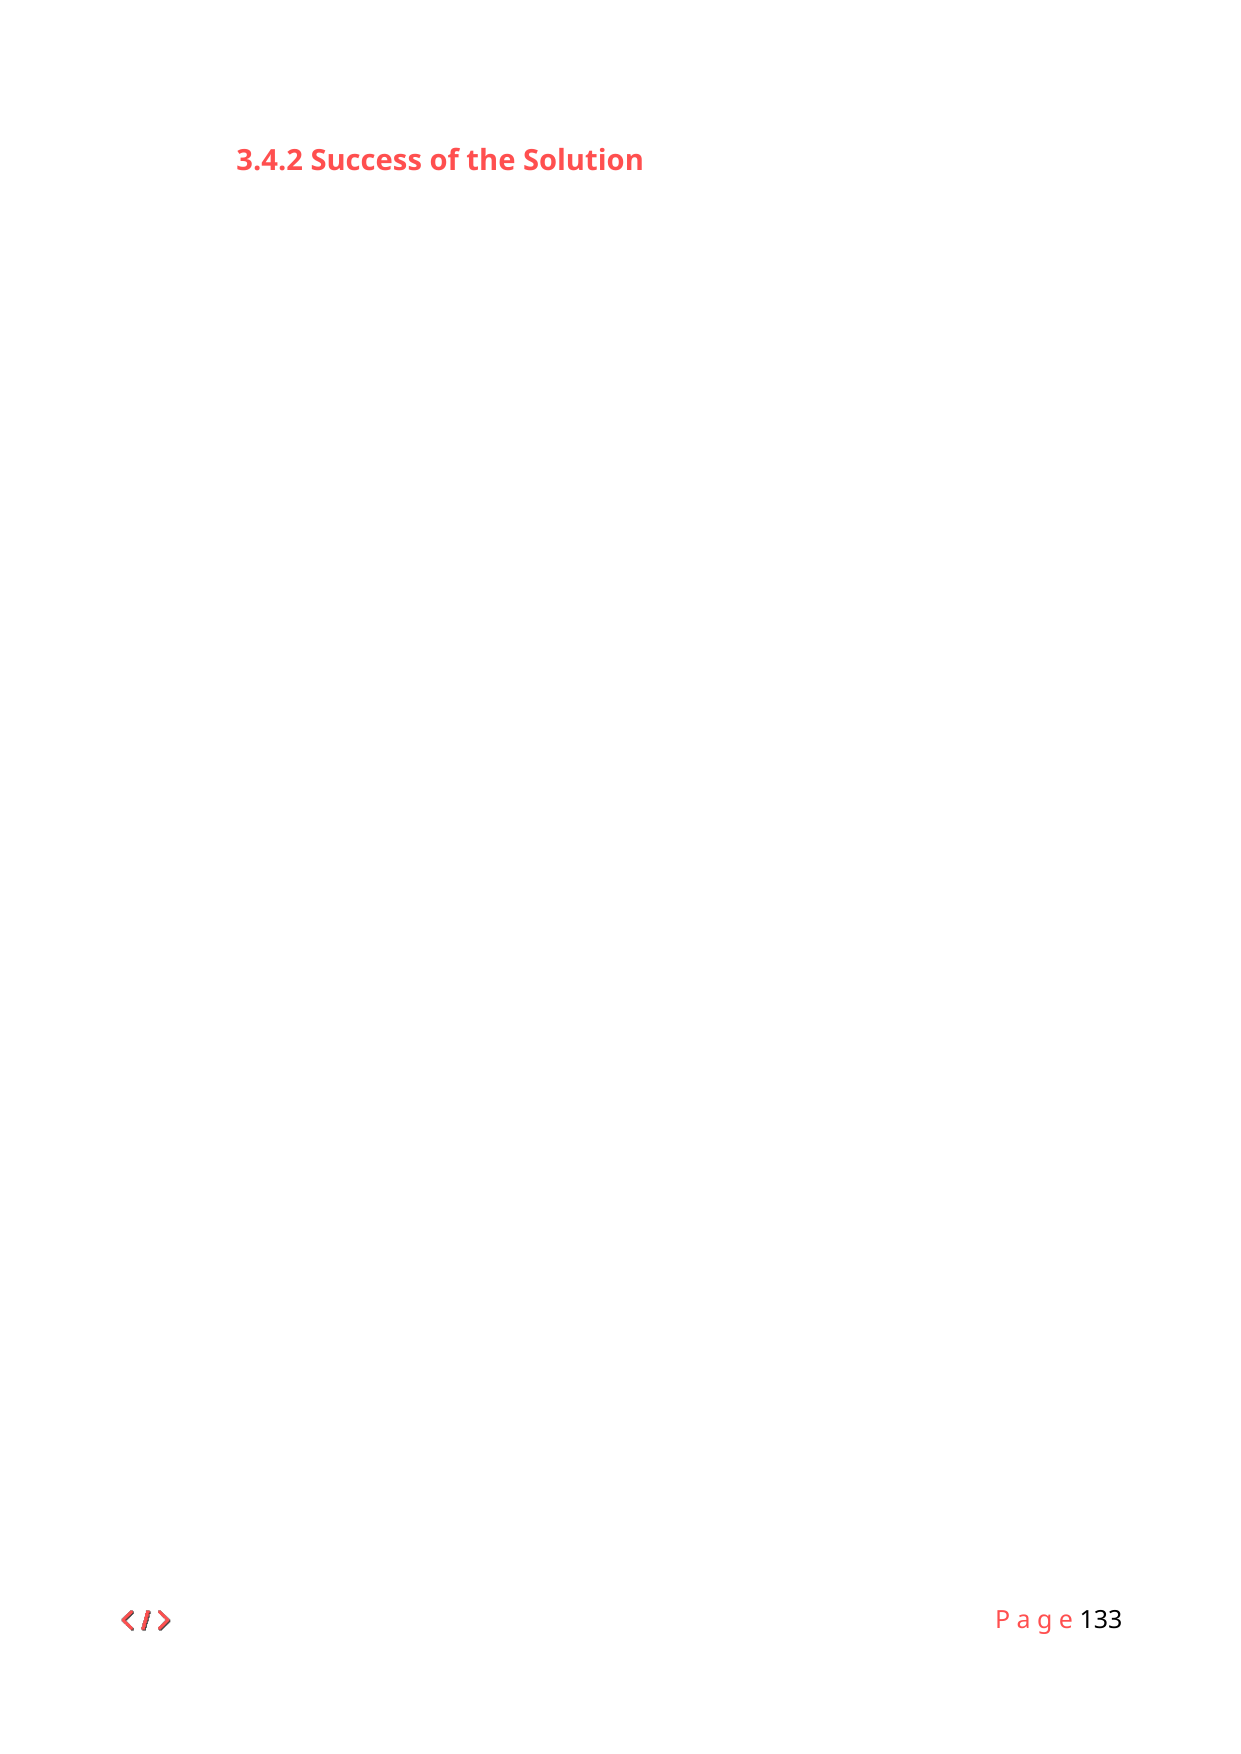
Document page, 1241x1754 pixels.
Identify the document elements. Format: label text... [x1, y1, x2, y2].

picture [116, 1591, 175, 1649]
subtitle 3.4.2 Success of the Solution [118, 139, 1122, 179]
